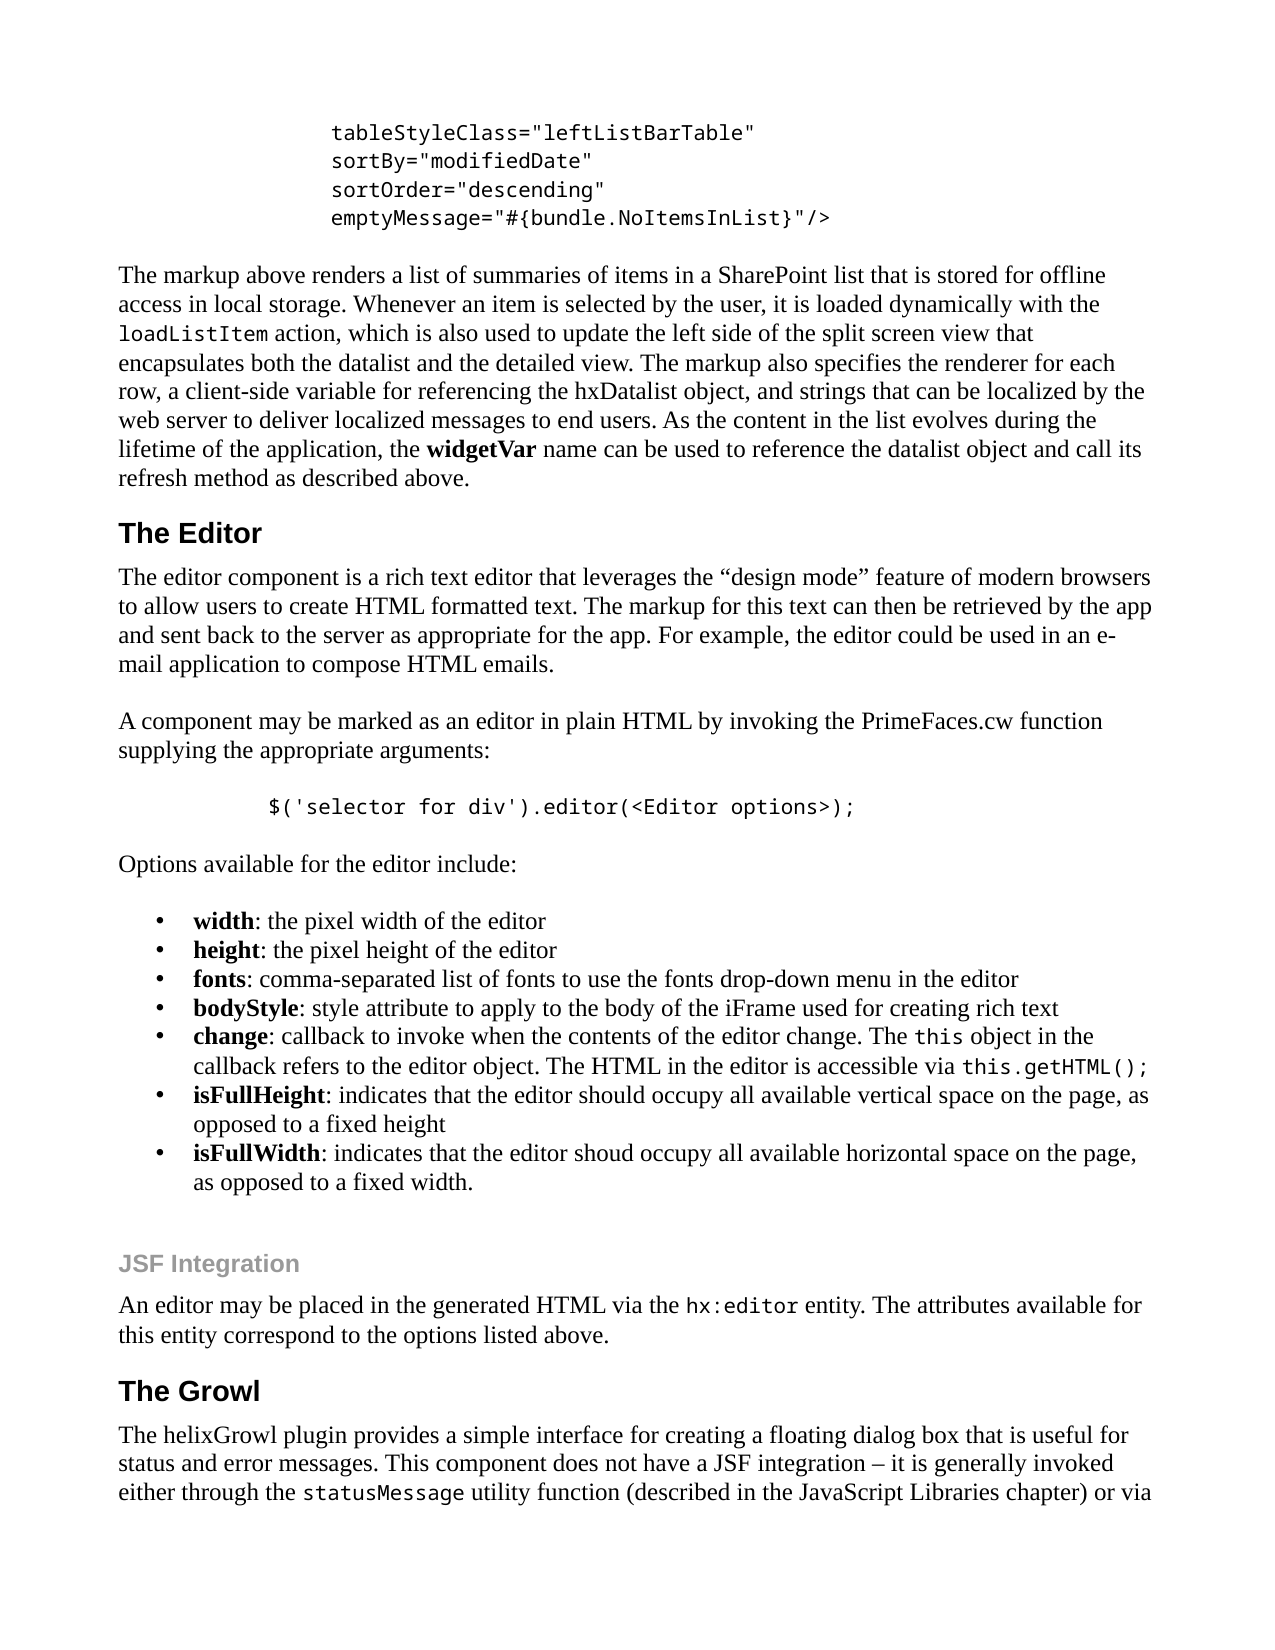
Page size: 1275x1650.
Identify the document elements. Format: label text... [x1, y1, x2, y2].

text sortBy="modifiedDate" [118, 147, 1157, 175]
list fonts: comma-separated list of fonts to use the fonts drop-down menu in the editor [156, 964, 1157, 993]
list width: the pixel width of the editor [156, 906, 1157, 935]
text tableStyleClass="leftListBarTable" [118, 118, 1157, 147]
text A component may be marked as an editor in plain HTML by invoking the PrimeFaces.cw function supplying the appropriate arguments: [118, 706, 1157, 764]
subtitle JSF Integration [118, 1249, 1157, 1278]
list change: callback to invoke when the contents of the editor change. The this object in the callback refers to the editor object. The HTML in the editor is accessible via this.getHTML(); [156, 1021, 1157, 1080]
text $('selector for div').editor(<Editor options>); [118, 792, 1157, 821]
list isFullWidth: indicates that the editor shoud occupy all available horizontal space on the page, as opposed to a fixed width. [156, 1138, 1157, 1195]
text The editor component is a rich text editor that leverages the “design mode” feature of modern browsers to allow users to create HTML formatted text. The markup for this text can then be retrieved by the app and sent back to the server as appropriate for the app. For example, the editor could be used in an e-mail application to compose HTML emails. [118, 562, 1157, 677]
list height: the pixel height of the editor [156, 935, 1157, 964]
text The helixGrowl plugin provides a simple interface for creating a floating dialog box that is useful for status and error messages. This component does not have a JSF integration – it is generally invoked either through the statusMessage utility function (described in the JavaScript Libraries chapter) or via [118, 1420, 1157, 1507]
list bodyStyle: style attribute to apply to the body of the iFrame used for creating rich text [156, 993, 1157, 1021]
subtitle The Editor [118, 516, 1157, 550]
text The markup above renders a list of summaries of items in a SharePoint list that is stored for offline access in local storage. Whenever an item is selected by the user, it is loaded dynamically with the loadListItem action, which is also used to update the left side of the split screen view that encapsulates both the datalist and the detailed view. The markup also specifies the renderer for each row, a client-side variable for referencing the hxDatalist object, and strings that can be localized by the web server to deliver localized messages to end users. As the content in the list evolves during the lifetime of the application, the widgetVar name can be used to reference the datalist object and call its refresh method as described above. [118, 261, 1157, 491]
subtitle The Growl [118, 1374, 1157, 1407]
text emptyMessage="#{bundle.NoItemsInList}"/> [118, 203, 1157, 232]
text sortOrder="descending" [118, 175, 1157, 203]
text Options available for the editor include: [118, 849, 1157, 878]
text An editor may be placed in the generated HTML via the hx:editor entity. The attributes available for this entity correspond to the options listed above. [118, 1290, 1157, 1349]
list isFullHeight: indicates that the editor should occupy all available vertical space on the page, as opposed to a fixed height [156, 1080, 1157, 1138]
